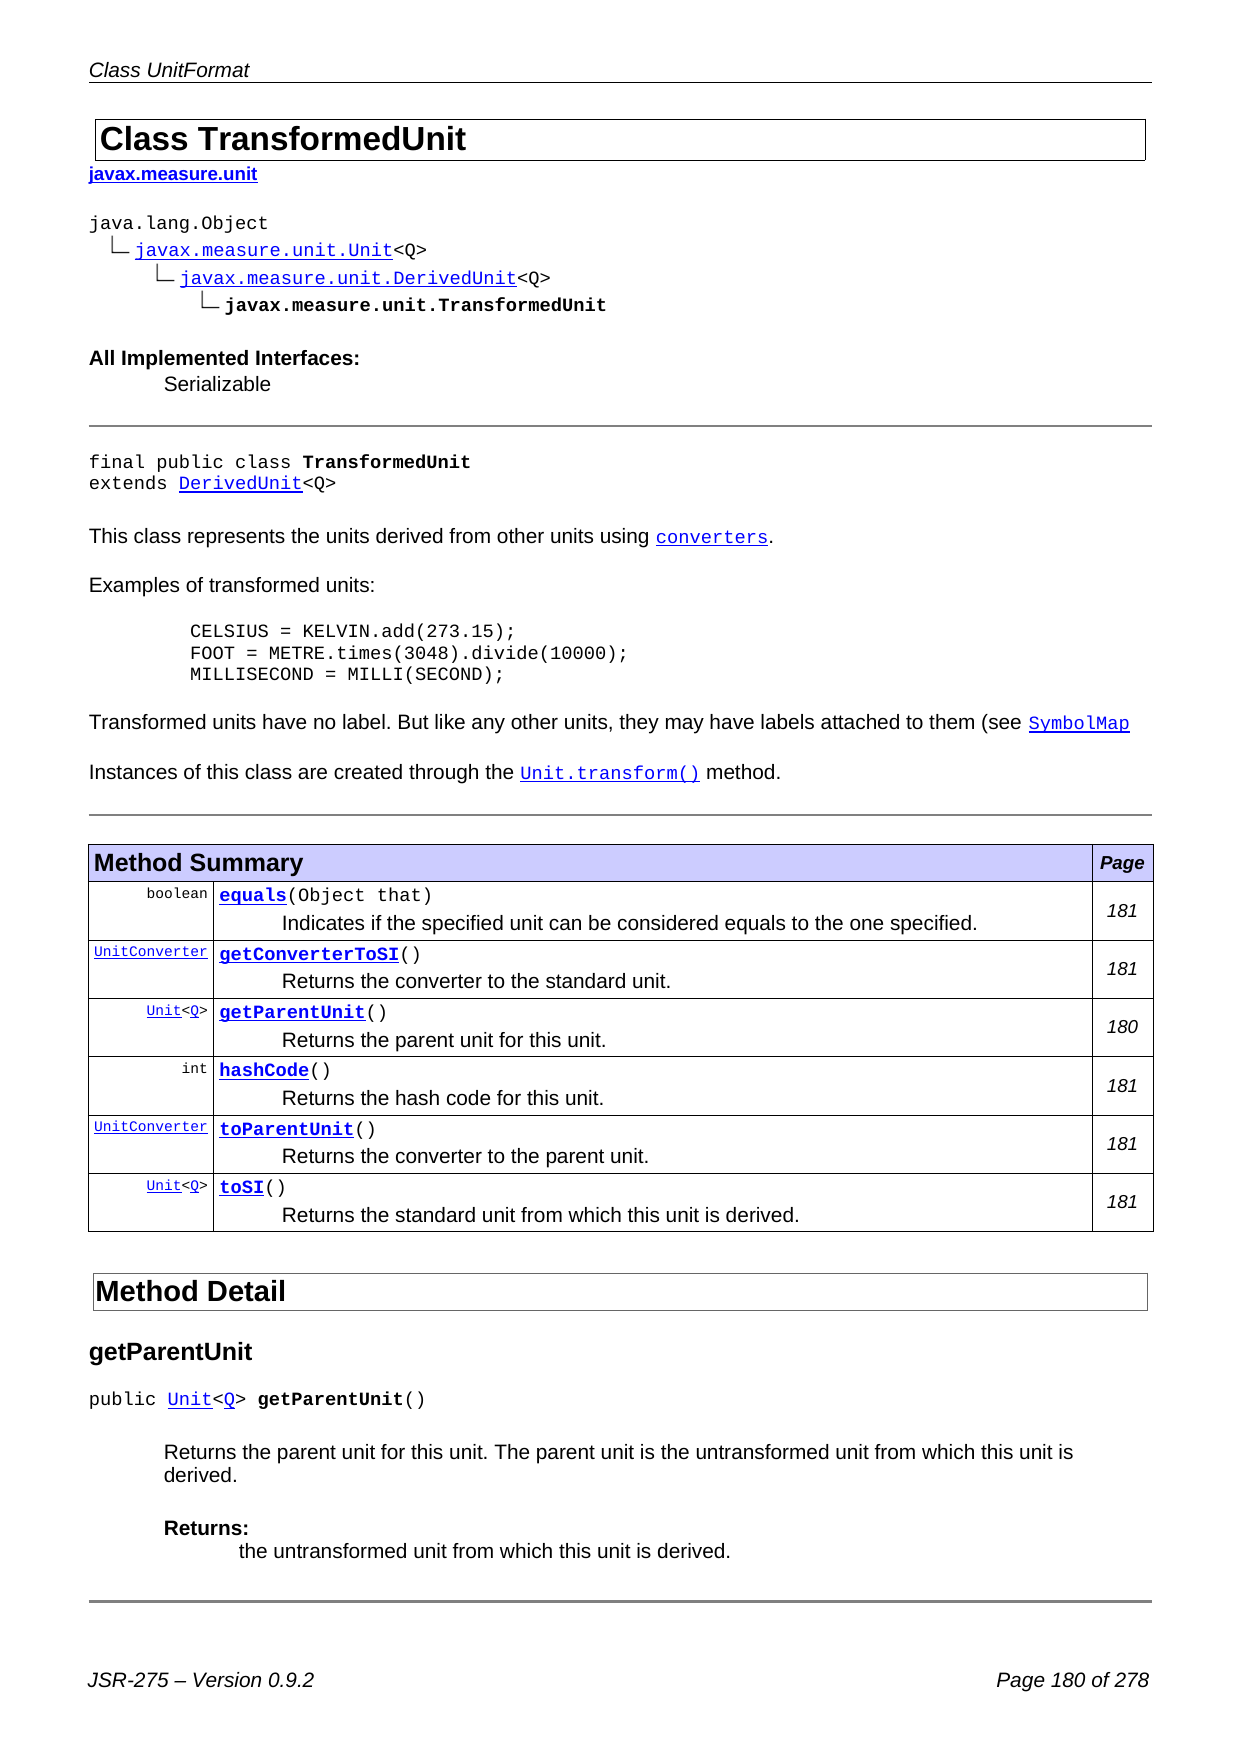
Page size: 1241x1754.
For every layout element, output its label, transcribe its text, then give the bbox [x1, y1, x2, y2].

table_cell 179 [1093, 941, 1153, 998]
text public Unit<Q> getParentUnit() [88, 1390, 1152, 1411]
table_cell 179 [1093, 1174, 1153, 1231]
table_cell getParentUnit() Returns the parent unit for this unit. [214, 999, 1092, 1056]
text Serializable [163, 372, 1152, 395]
text the untransformed unit from which this unit is derived. [238, 1539, 1152, 1563]
text Examples of transformed units: [88, 574, 1152, 597]
table_header Page [1093, 845, 1153, 881]
picture [111, 235, 135, 257]
table_cell Unit<Q> [89, 1174, 213, 1231]
table_cell boolean [89, 882, 213, 940]
subtitle Method Detail [94, 1274, 1147, 1310]
subtitle getParentUnit [88, 1338, 1152, 1366]
text extends DerivedUnit<Q> [88, 474, 1152, 495]
text Instances of this class are created through the Unit.transform() method. [88, 760, 1152, 785]
text This class represents the units derived from other units using converters. [88, 524, 1152, 549]
table_cell hashCode() Returns the hash code for this unit. [214, 1057, 1092, 1115]
text java.lang.Object [88, 214, 1152, 235]
text javax.measure.unit.TransformedUnit [88, 290, 1152, 317]
table_cell getConverterToSI() Returns the converter to the standard unit. [214, 941, 1092, 998]
table_cell 179 [1093, 1057, 1153, 1115]
table_cell equals(Object that) Indicates if the specified unit can be considered equals to the one specified. [214, 882, 1092, 940]
text Returns the parent unit for this unit. The parent unit is the untransformed unit from which this unit is derived. [163, 1441, 1152, 1487]
subtitle All Implemented Interfaces: [88, 347, 1152, 370]
text javax.measure.unit.Unit<Q> [88, 235, 1152, 262]
table_cell UnitConverter [89, 1116, 213, 1173]
table_header Method Summary [89, 845, 1092, 881]
text Transformed units have no label. But like any other units, they may have labels attached to them (see SymbolMap [88, 711, 1152, 735]
picture [201, 290, 225, 312]
table_cell 179 [1093, 1116, 1153, 1173]
table_cell 179 [1093, 882, 1153, 940]
table_cell toSI() Returns the standard unit from which this unit is derived. [214, 1174, 1092, 1231]
table_cell int [89, 1057, 213, 1115]
text CELSIUS = KELVIN.add(273.15); FOOT = METRE.times(3048).divide(10000); MILLISECOND = MILLI(SECOND); [88, 622, 1152, 686]
table_cell 178 [1093, 999, 1153, 1056]
text javax.measure.unit [88, 164, 1152, 184]
picture [156, 262, 180, 285]
table_cell toParentUnit() Returns the converter to the parent unit. [214, 1116, 1092, 1173]
table_cell UnitConverter [89, 941, 213, 998]
text javax.measure.unit.DerivedUnit<Q> [88, 262, 1152, 290]
text final public class TransformedUnit [88, 453, 1152, 474]
table_cell Unit<Q> [89, 999, 213, 1056]
text Returns: [163, 1516, 1152, 1539]
subtitle Class TransformedUnit [96, 120, 1145, 160]
